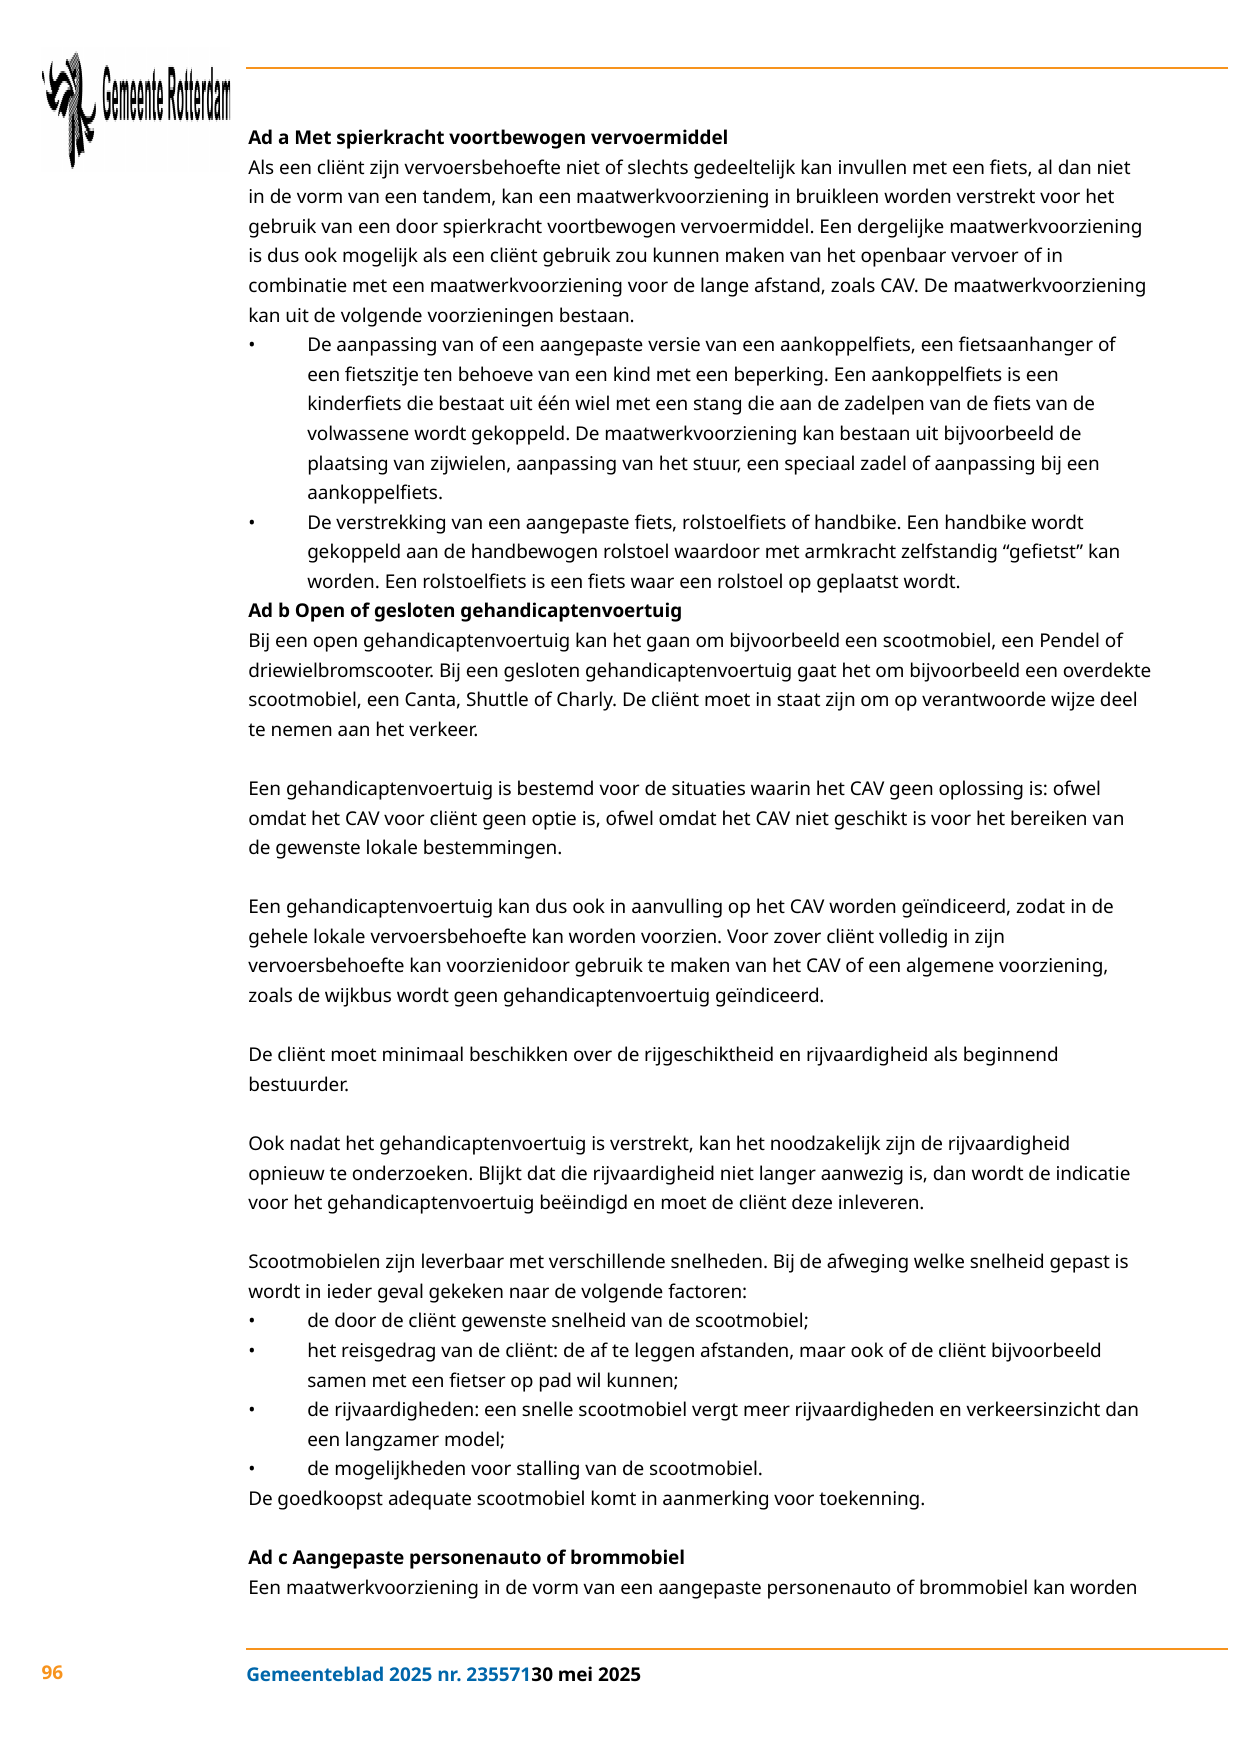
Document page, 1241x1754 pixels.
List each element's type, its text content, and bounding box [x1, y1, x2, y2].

list De aanpassing van of een aangepaste versie van een aankoppelfiets, een fietsaanhanger of een fietszitje ten behoeve van een kind met een beperking. Een aankoppelfiets is een kinderfiets die bestaat uit één wiel met een stang die aan de zadelpen van de fiets van de volwassene wordt gekoppeld. De maatwerkvoorziening kan bestaan uit bijvoorbeeld de plaatsing van zijwielen, aanpassing van het stuur, een speciaal zadel of aanpassing bij een aankoppelfiets. [248, 331, 1152, 505]
text Ad c Aangepaste personenauto of brommobiel [248, 1544, 1152, 1570]
text De cliënt moet minimaal beschikken over de rijgeschiktheid en rijvaardigheid als beginnend bestuurder. [248, 1041, 1152, 1097]
text Scootmobielen zijn leverbaar met verschillende snelheden. Bij de afweging welke snelheid gepast is wordt in ieder geval gekeken naar de volgende factoren: [248, 1248, 1152, 1304]
text Een gehandicaptenvoertuig is bestemd voor de situaties waarin het CAV geen oplossing is: ofwel omdat het CAV voor cliënt geen optie is, ofwel omdat het CAV niet geschikt is voor het bereiken van de gewenste lokale bestemmingen. [248, 775, 1152, 860]
list het reisgedrag van de cliënt: de af te leggen afstanden, maar ook of de cliënt bijvoorbeeld samen met een fietser op pad wil kunnen; [248, 1337, 1152, 1393]
text Ad b Open of gesloten gehandicaptenvoertuig [248, 598, 1152, 623]
text Als een cliënt zijn vervoersbehoefte niet of slechts gedeeltelijk kan invullen met een fiets, al dan niet in de vorm van een tandem, kan een maatwerkvoorziening in bruikleen worden verstrekt voor het gebruik van een door spierkracht voortbewogen vervoermiddel. Een dergelijke maatwerkvoorziening is dus ook mogelijk als een cliënt gebruik zou kunnen maken van het openbaar vervoer of in combinatie met een maatwerkvoorziening voor de lange afstand, zoals CAV. De maatwerkvoorziening kan uit de volgende voorzieningen bestaan. [248, 154, 1152, 328]
list de door de cliënt gewenste snelheid van de scootmobiel; [248, 1308, 1152, 1333]
picture [41, 47, 231, 172]
text De goedkoopst adequate scootmobiel komt in aanmerking voor toekenning. [248, 1485, 1152, 1511]
list de rijvaardigheden: een snelle scootmobiel vergt meer rijvaardigheden en verkeersinzicht dan een langzamer model; [248, 1396, 1152, 1452]
list de mogelijkheden voor stalling van de scootmobiel. [248, 1456, 1152, 1481]
text Een maatwerkvoorziening in de vorm van een aangepaste personenauto of brommobiel kan worden [248, 1574, 1152, 1600]
text Een gehandicaptenvoertuig kan dus ook in aanvulling op het CAV worden geïndiceerd, zodat in de gehele lokale vervoersbehoefte kan worden voorzien. Voor zover cliënt volledig in zijn vervoersbehoefte kan voorzienidoor gebruik te maken van het CAV of een algemene voorziening, zoals de wijkbus wordt geen gehandicaptenvoertuig geïndiceerd. [248, 893, 1152, 1008]
text Ad a Met spierkracht voortbewogen vervoermiddel [248, 124, 1152, 150]
text Ook nadat het gehandicaptenvoertuig is verstrekt, kan het noodzakelijk zijn de rijvaardigheid opnieuw te onderzoeken. Blijkt dat die rijvaardigheid niet langer aanwezig is, dan wordt de indicatie voor het gehandicaptenvoertuig beëindigd en moet de cliënt deze inleveren. [248, 1130, 1152, 1215]
list De verstrekking van een aangepaste fiets, rolstoelfiets of handbike. Een handbike wordt gekoppeld aan de handbewogen rolstoel waardoor met armkracht zelfstandig “gefietst” kan worden. Een rolstoelfiets is een fiets waar een rolstoel op geplaatst wordt. [248, 509, 1152, 594]
text Bij een open gehandicaptenvoertuig kan het gaan om bijvoorbeeld een scootmobiel, een Pendel of driewielbromscooter. Bij een gesloten gehandicaptenvoertuig gaat het om bijvoorbeeld een overdekte scootmobiel, een Canta, Shuttle of Charly. De cliënt moet in staat zijn om op verantwoorde wijze deel te nemen aan het verkeer. [248, 627, 1152, 742]
